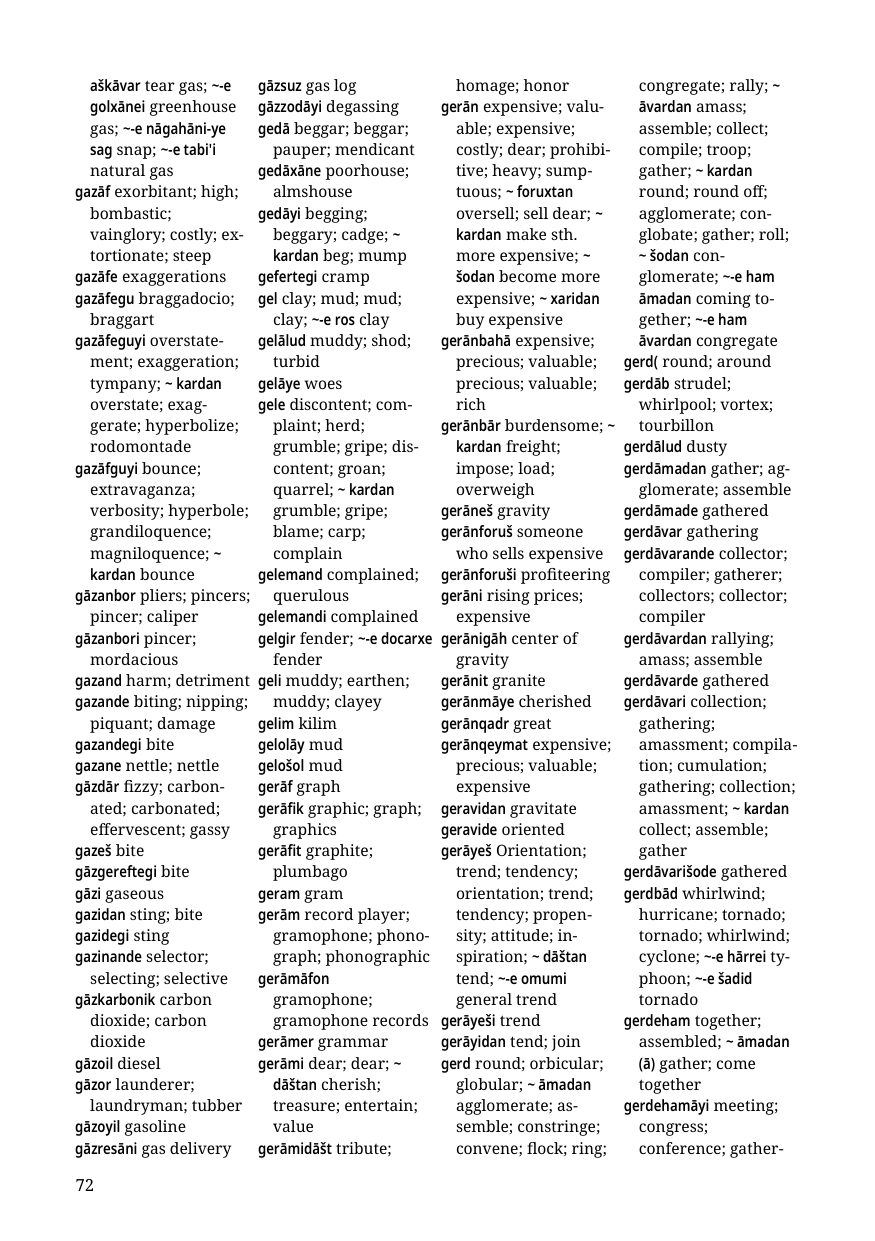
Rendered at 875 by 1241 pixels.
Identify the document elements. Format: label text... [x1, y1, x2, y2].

text gerānforuš someone who sells expensive [441, 521, 616, 564]
text gerdbād whirlwind; hurric­ane; tornado; tor­nado; whirlwind; cy­clone; ~-e hārrei ty­phoon; ~-e šadid tornado [624, 882, 799, 1010]
text gerdāvardan rallying; amass; assemble [624, 627, 799, 670]
text aškāvar tear gas; ~-e golxānei green­house gas; ~-e nāgahāni-ye sag snap; ~-e tabi'i natural gas [75, 75, 250, 181]
text gedā beggar; beggar; pau­per; mendicant [258, 117, 433, 160]
text gazāf exorbitant; high; bom­bastic; vainglory; costly; ex­tortionate; steep [75, 181, 250, 266]
text geli muddy; earthen; muddy; clayey [258, 670, 433, 712]
text gazāfguyi bounce; extrava­ganza; verbosity; hyper­bole; grandilo­quence; magnilo­quence; ~ kardan bounce [75, 457, 250, 585]
text gerān expensive; valu­able; ex­pensive; costly; dear; prohibi­tive; heavy; sump­tuous; ~ foruxtan oversell; sell dear; ~ kardan make sth. more expensive; ~ šodan be­come more ex­pensive; ~ xaridan buy ex­pensive [441, 96, 616, 330]
text gāzresāni gas delivery [75, 1137, 250, 1159]
text gerāyeši trend [441, 1010, 616, 1031]
text gedāxāne poorhouse; almshouse [258, 160, 433, 202]
text homage; honor [441, 75, 616, 96]
text gerd round; orbicular; globu­lar; ~ āmadan ag­glomerate; as­semble; con­stringe; convene; flock; ring; [441, 1052, 616, 1159]
text gerdāvarišode gathered [624, 861, 799, 882]
text gerd( round; around [624, 351, 799, 372]
text gelolāy mud [258, 734, 433, 755]
text gāzsuz gas log [258, 75, 433, 96]
text geravide oriented [441, 819, 616, 840]
text gele discontent; com­plaint; herd; grumble; gripe; dis­content; groan; quarrel; ~ kardan grum­ble; gripe; blame; carp; complain [258, 394, 433, 564]
text gāzor launderer; laundry­man; tubber [75, 1074, 250, 1116]
text gazand harm; detriment [75, 670, 250, 691]
text gerāfik graphic; graph; graph­ics [258, 797, 433, 840]
text gerāyidan tend; join [441, 1031, 616, 1052]
text gazande biting; nipping; pi­quant; damage [75, 691, 250, 734]
text gazāfe exaggerations [75, 266, 250, 287]
text gerdāvar gathering [624, 521, 799, 542]
text geram gram [258, 882, 433, 904]
text gerānqeymat expensive; pre­cious; valuable; expens­ive [441, 734, 616, 797]
text gazidan sting; bite [75, 904, 250, 925]
text gerdeham together; assemb­led; ~ āmadan (ā) gather; come together [624, 1010, 799, 1095]
text gerdāmade gathered [624, 500, 799, 521]
text gerdāmadan gather; ag­glomerate; assemble [624, 457, 799, 500]
text gelim kilim [258, 712, 433, 734]
text gerdāvarande collector; com­piler; gatherer; col­lectors; collector; com­piler [624, 542, 799, 627]
text gazāfeguyi overstate­ment; ex­aggeration; tym­pany; ~ kardan over­state; exag­gerate; hyper­bolize; rodomon­tade [75, 330, 250, 457]
text gefertegi cramp [258, 266, 433, 287]
text gazandegi bite [75, 734, 250, 755]
text gerānit granite [441, 670, 616, 691]
text gerdāvarde gathered [624, 670, 799, 691]
text gerānqadr great [441, 712, 616, 734]
text gel clay; mud; mud; clay; ~-e ros clay [258, 287, 433, 330]
text gerāmer grammar [258, 1031, 433, 1052]
text gedāyi begging; beggary; cadge; ~ kardan beg; mump [258, 202, 433, 266]
text geravidan gravitate [441, 797, 616, 819]
text gerāyeš Orientation; trend; tendency; orienta­tion; trend; tendency; propen­sity; atti­tude; in­spiration; ~ dāštan tend; ~-e omumi general trend [441, 840, 616, 1010]
text gāzgereftegi bite [75, 861, 250, 882]
text gerāf graph [258, 776, 433, 797]
text gelgir fender; ~-e docarxe fender [258, 627, 433, 670]
text gazinande selector; selecti­ng; selective [75, 946, 250, 989]
text gāzkarbonik carbon diox­ide; carbon dioxide [75, 989, 250, 1052]
text gelošol mud [258, 755, 433, 776]
text gāzoyil gasoline [75, 1116, 250, 1137]
text gerdāb strudel; whirlpool; vor­tex; tour­billon [624, 372, 799, 436]
text gāzzodāyi degassing [258, 96, 433, 117]
text gāzanbor pliers; pincers; pin­cer; caliper [75, 585, 250, 627]
text gerānbahā expensive; pre­cious; valuable; pre­cious; valuable; rich [441, 330, 616, 415]
text gerāmi dear; dear; ~ dāštan cherish; treasure; enter­tain; value [258, 1052, 433, 1137]
text gerānforuši profiteering [441, 564, 616, 585]
text gerdālud dusty [624, 436, 799, 457]
text gelemand complained; queru­lous [258, 564, 433, 606]
text gazeš bite [75, 840, 250, 861]
text gelālud muddy; shod; turbid [258, 330, 433, 372]
text gelemandi complained [258, 606, 433, 627]
text gerāni rising prices; expens­ive [441, 585, 616, 627]
text gerdāvari collection; gather­ing; amassment; compila­tion; cu­mulation; gather­ing; collec­tion; amass­ment; ~ kardan collect; assemble; gather [624, 691, 799, 861]
text gerānigāh center of gravity [441, 627, 616, 670]
text gerānbār burdensome; ~ kardan freight; impose; load; overweigh [441, 415, 616, 500]
text congregate; rally; ~ āvardan amass; assemble; collect; com­pile; troop; gather; ~ kardan round; round off; agglomerate; con­globate; gather; roll; ~ šodan con­glomerate; ~-e ham āmadan coming to­gether; ~-e ham āvardan congregate [624, 75, 799, 351]
text gāzoil diesel [75, 1052, 250, 1074]
text gazidegi sting [75, 925, 250, 946]
text gerāneš gravity [441, 500, 616, 521]
text gerāfit graphite; plumbago [258, 840, 433, 882]
text gerāmidāšt tribute; [258, 1137, 433, 1159]
text gerānmāye cherished [441, 691, 616, 712]
text gerām record player; gramo­phone; phono­graph; phono­graphic [258, 904, 433, 967]
text gāzanbori pincer; mordac­ious [75, 627, 250, 670]
text gāzdār fizzy; carbon­ated; car­bonated; effer­vescent; gassy [75, 776, 250, 840]
text gazāfegu braggadocio; brag­gart [75, 287, 250, 330]
text gerdehamāyi meeting; con­gress; conference; gather­ [624, 1095, 799, 1159]
text gelāye woes [258, 372, 433, 394]
text gāzi gaseous [75, 882, 250, 904]
text gazane nettle; nettle [75, 755, 250, 776]
text gerāmāfon gramophone; gramophone records [258, 967, 433, 1031]
